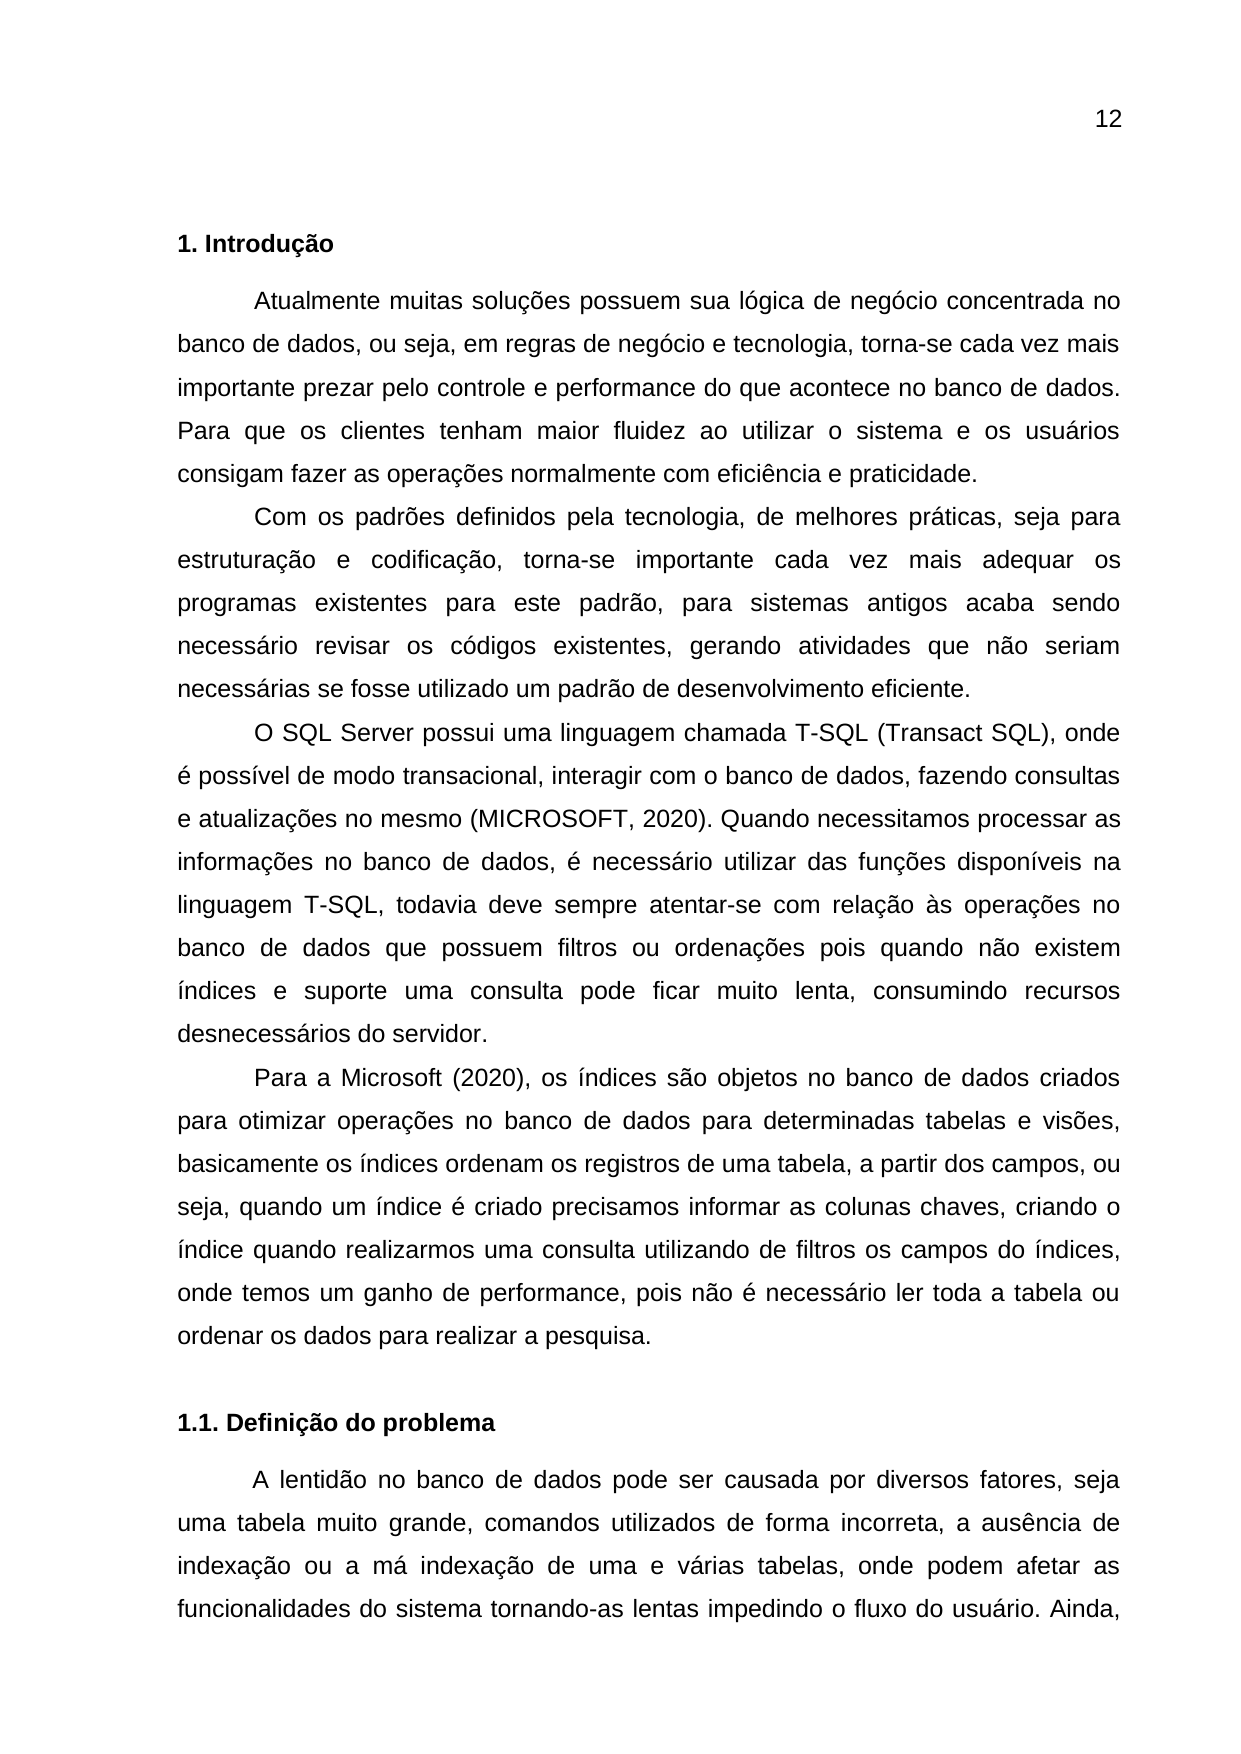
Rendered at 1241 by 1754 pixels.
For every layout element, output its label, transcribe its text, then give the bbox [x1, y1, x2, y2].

subtitle 1. Introdução [177, 229, 1122, 257]
text Para a Microsoft (2020), os índices são objetos no banco de dados criados para otimizar operações no banco de dados para determinadas tabelas e visões, basicamente os índices ordenam os registros de uma tabela, a partir dos campos, ou seja, quando um índice é criado precisamos informar as colunas chaves, criando o índice quando realizarmos uma consulta utilizando de filtros os campos do índices, onde temos um ganho de performance, pois não é necessário ler toda a tabela ou ordenar os dados para realizar a pesquisa. [177, 1062, 1122, 1350]
text A lentidão no banco de dados pode ser causada por diversos fatores, seja uma tabela muito grande, comandos utilizados de forma incorreta, a ausência de indexação ou a má indexação de uma e várias tabelas, onde podem afetar as funcionalidades do sistema tornando-as lentas impedindo o fluxo do usuário. Ainda, [177, 1465, 1122, 1623]
subtitle 1.1. Definição do problema [177, 1407, 1122, 1436]
text O SQL Server possui uma linguagem chamada T-SQL (Transact SQL), onde é possível de modo transacional, interagir com o banco de dados, fazendo consultas e atualizações no mesmo (MICROSOFT, 2020). Quando necessitamos processar as informações no banco de dados, é necessário utilizar das funções disponíveis na linguagem T-SQL, todavia deve sempre atentar-se com relação às operações no banco de dados que possuem filtros ou ordenações pois quando não existem índices e suporte uma consulta pode ficar muito lenta, consumindo recursos desnecessários do servidor. [177, 717, 1122, 1048]
text Atualmente muitas soluções possuem sua lógica de negócio concentrada no banco de dados, ou seja, em regras de negócio e tecnologia, torna-se cada vez mais importante prezar pelo controle e performance do que acontece no banco de dados. Para que os clientes tenham maior fluidez ao utilizar o sistema e os usuários consigam fazer as operações normalmente com eficiência e praticidade. [177, 286, 1122, 487]
text Com os padrões definidos pela tecnologia, de melhores práticas, seja para estruturação e codificação, torna-se importante cada vez mais adequar os programas existentes para este padrão, para sistemas antigos acaba sendo necessário revisar os códigos existentes, gerando atividades que não seriam necessárias se fosse utilizado um padrão de desenvolvimento eficiente. [177, 502, 1122, 703]
